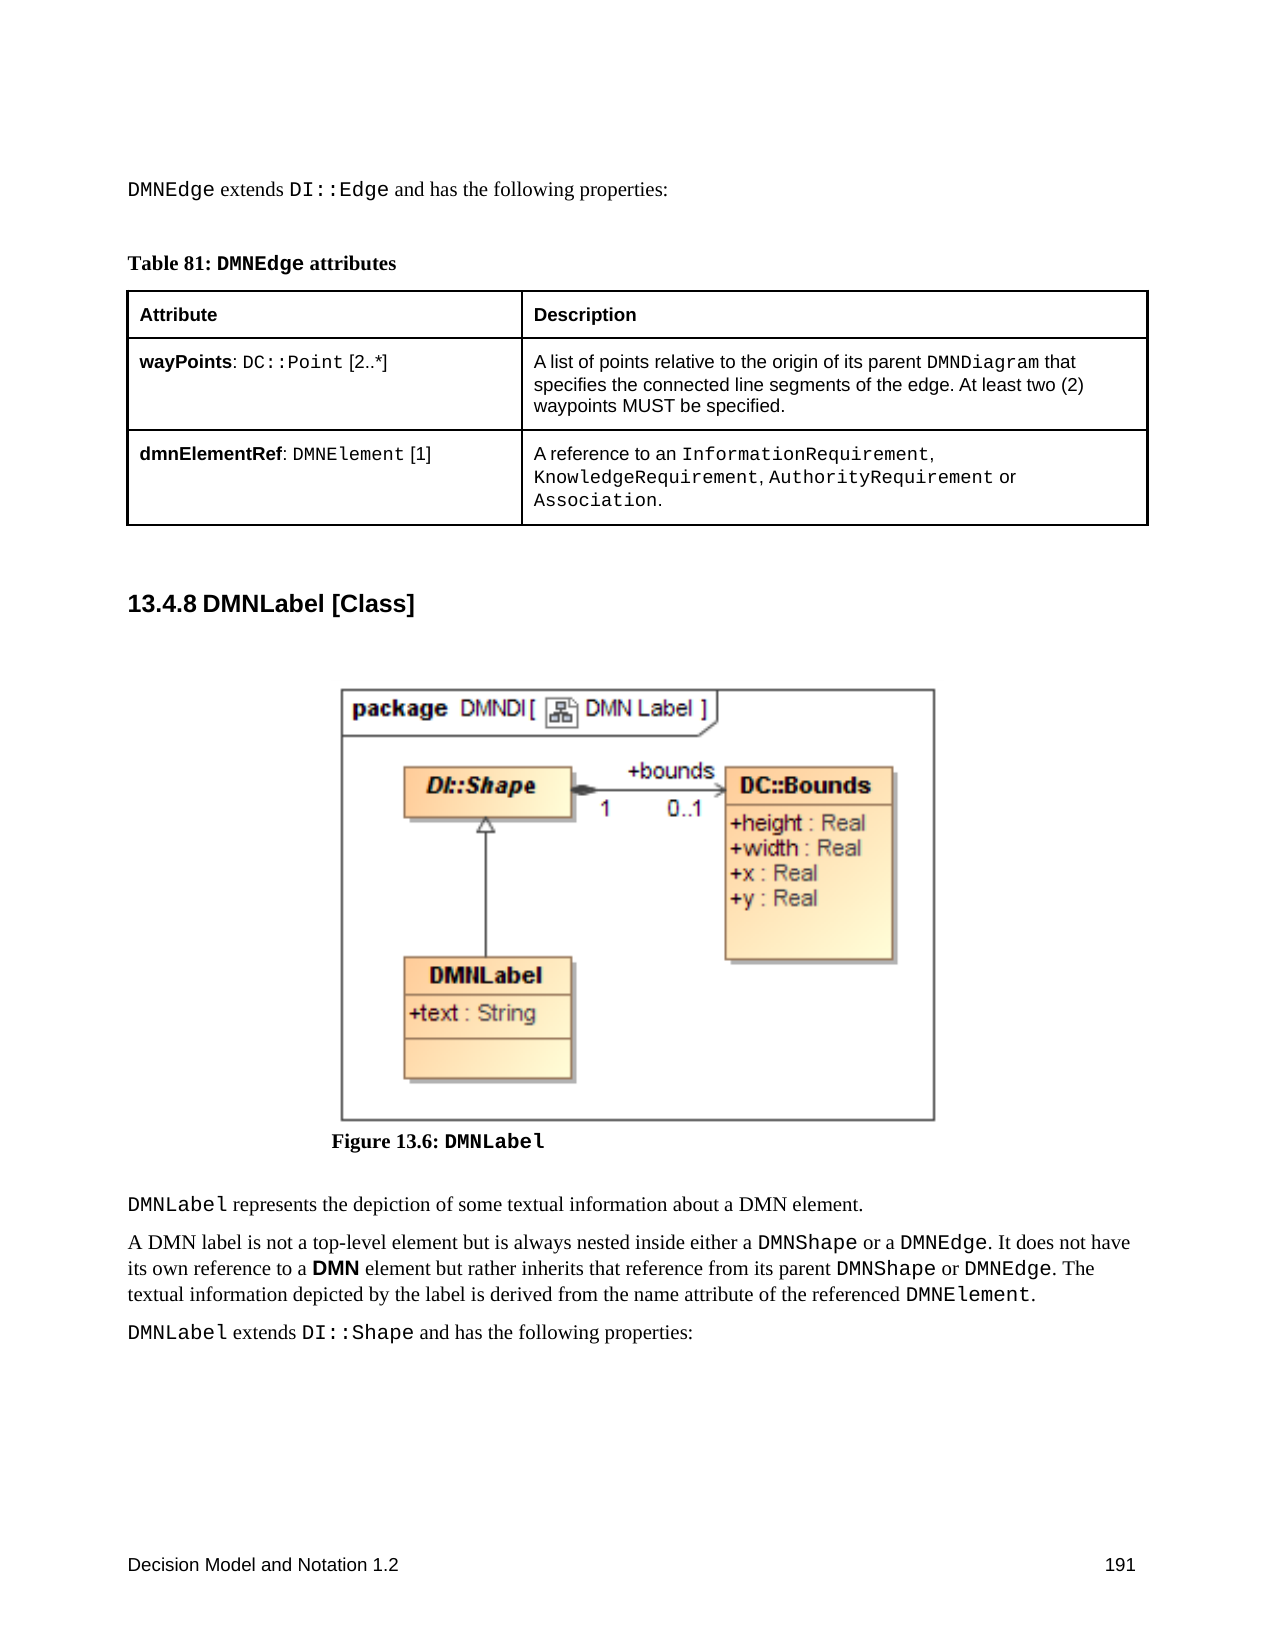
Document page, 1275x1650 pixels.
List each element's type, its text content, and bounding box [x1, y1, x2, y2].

text A DMN label is not a top-level element but is always nested inside either a DMNShape or a DMNEdge. It does not have its own reference to a DMN element but rather inherits that reference from its parent DMNShape or DMNEdge. The textual information depicted by the label is derived from the name attribute of the referenced DMNElement. [127, 1230, 1147, 1307]
subtitle DMNLabel [Class] [127, 589, 1147, 618]
text Table 81: DMNEdge attributes [127, 251, 1147, 277]
table_cell A reference to an InformationRequirement, KnowledgeRequirement, AuthorityRequirement or Association. [523, 431, 1146, 524]
text DMNEdge extends DI::Edge and has the following properties: [127, 176, 1147, 202]
text DMNLabel extends DI::Shape and has the following properties: [127, 1320, 1147, 1346]
table_header Attribute [129, 292, 521, 337]
table_header Description [523, 292, 1146, 337]
table_cell wayPoints: DC::Point [2..*] [129, 339, 521, 429]
table_cell A list of points relative to the origin of its parent DMNDiagram that specifies the connected line segments of the edge. At least two (2) waypoints MUST be specified. [523, 339, 1146, 429]
table_cell dmnElementRef: DMNElement [1] [129, 431, 521, 524]
picture [331, 679, 944, 1130]
text Figure 13.6: DMNLabel [331, 1130, 944, 1155]
text DMNLabel represents the depiction of some textual information about a DMN element. [127, 1192, 1147, 1217]
